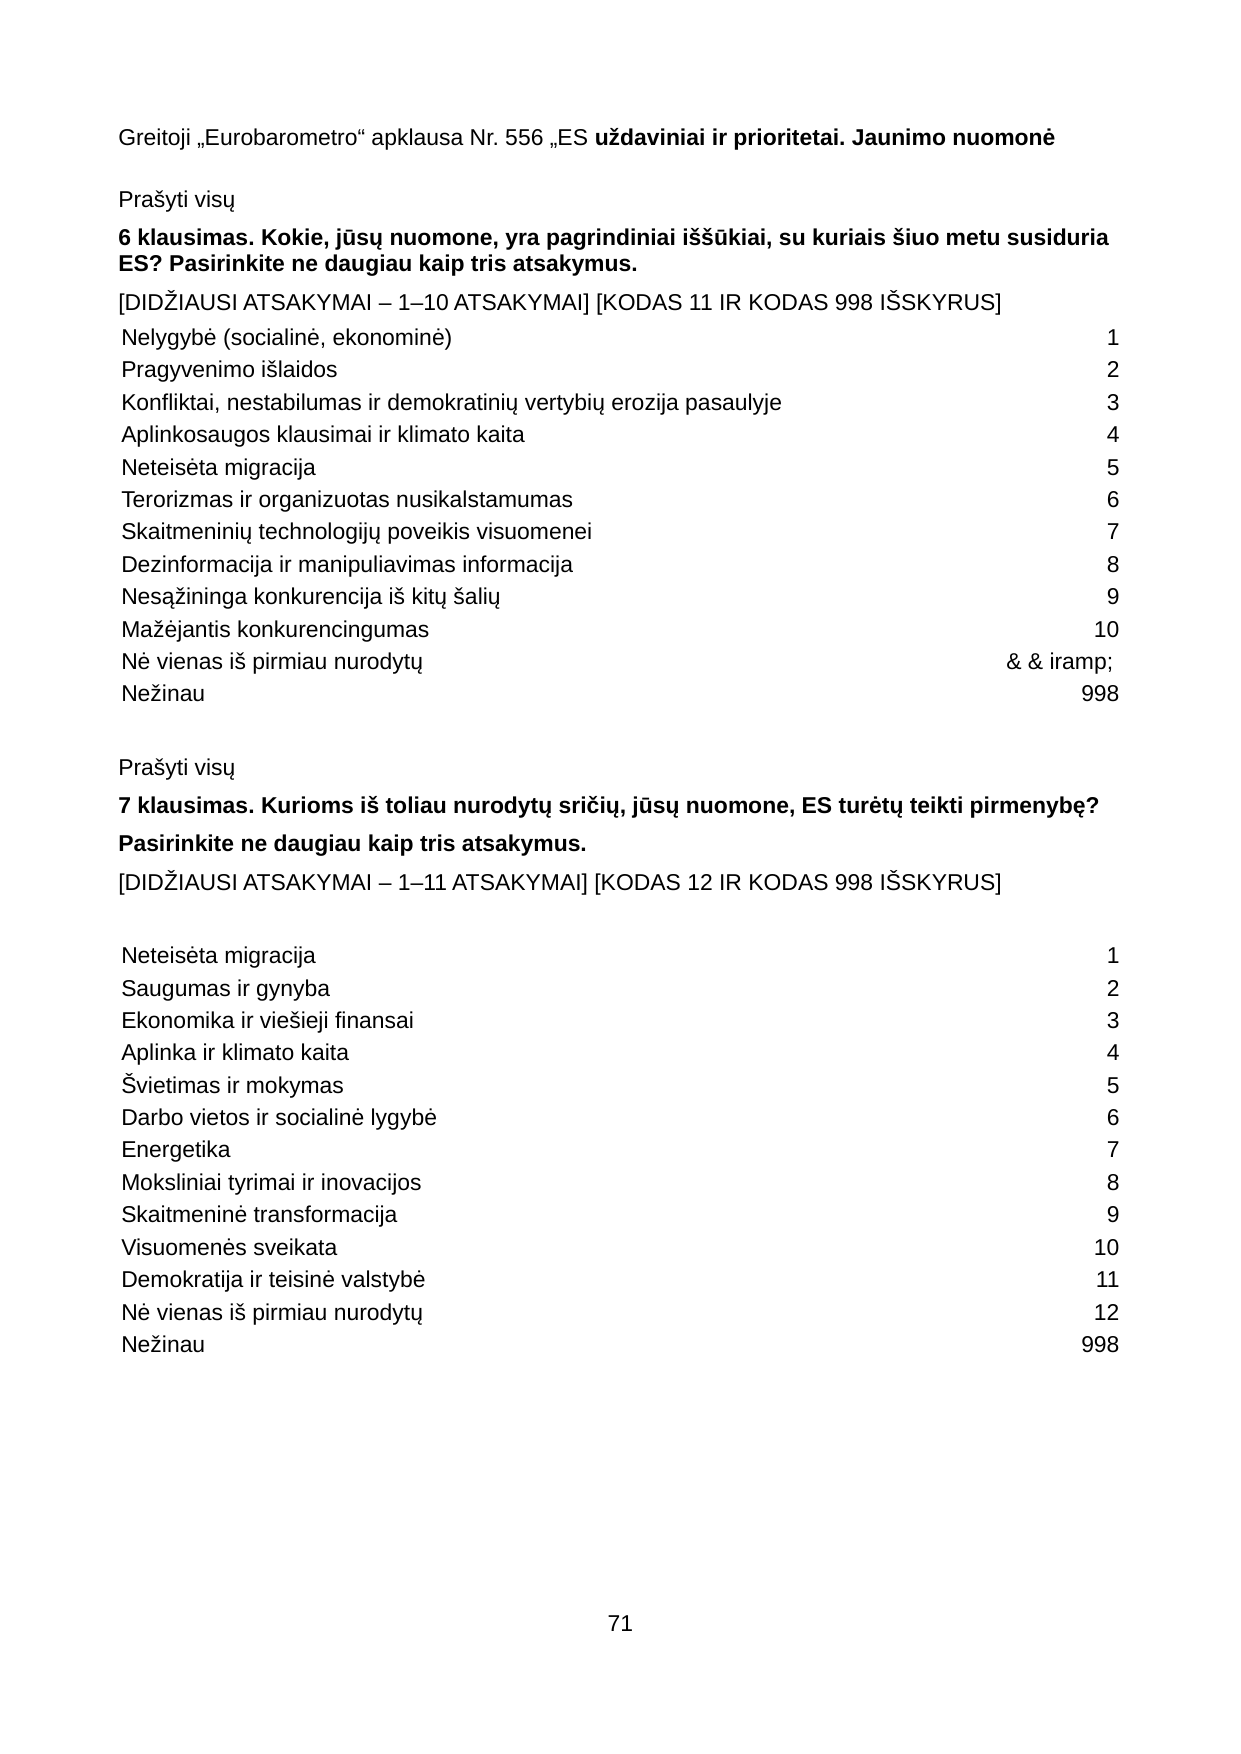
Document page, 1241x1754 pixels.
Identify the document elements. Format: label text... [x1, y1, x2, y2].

text Pasirinkite ne daugiau kaip tris atsakymus. [118, 830, 1122, 857]
table_cell Nė vienas iš pirmiau nurodytų [118, 1295, 986, 1328]
table_cell Saugumas ir gynyba [118, 971, 986, 1004]
table_cell 9 [986, 580, 1122, 612]
table_cell 998 [986, 1328, 1122, 1360]
table_cell 7 [986, 515, 1122, 548]
text 6 klausimas. Kokie, jūsų nuomone, yra pagrindiniai iššūkiai, su kuriais šiuo metu susiduria ES? Pasirinkite ne daugiau kaip tris atsakymus. [118, 224, 1122, 277]
table_cell 998 [986, 677, 1122, 710]
table_cell 6 [986, 1101, 1122, 1133]
table_cell Skaitmeninė transformacija [118, 1198, 986, 1231]
table_cell 10 [986, 613, 1122, 645]
table_header 1 [986, 939, 1122, 971]
table_cell 2 [986, 353, 1122, 386]
table_cell Terorizmas ir organizuotas nusikalstamumas [118, 483, 986, 515]
table_cell 7 [986, 1134, 1122, 1166]
table_header 1 [986, 321, 1122, 353]
table_cell Nesąžininga konkurencija iš kitų šalių [118, 580, 986, 612]
text [DIDŽIAUSI ATSAKYMAI – 1–11 ATSAKYMAI] [KODAS 12 IR KODAS 998 IŠSKYRUS] [118, 868, 1122, 895]
table_cell 12 [986, 1295, 1122, 1328]
text [DIDŽIAUSI ATSAKYMAI – 1–10 ATSAKYMAI] [KODAS 11 IR KODAS 998 IŠSKYRUS] [118, 289, 1122, 315]
table_cell Aplinkosaugos klausimai ir klimato kaita [118, 418, 986, 451]
table_cell Pragyvenimo išlaidos [118, 353, 986, 386]
table_cell Nežinau [118, 1328, 986, 1360]
table_cell Mažėjantis konkurencingumas [118, 613, 986, 645]
table_cell 10 [986, 1231, 1122, 1263]
table_cell 8 [986, 548, 1122, 580]
table_cell 5 [986, 451, 1122, 483]
text Prašyti visų [118, 186, 1122, 212]
table_cell 3 [986, 1004, 1122, 1036]
table_cell Švietimas ir mokymas [118, 1069, 986, 1101]
table_cell Skaitmeninių technologijų poveikis visuomenei [118, 515, 986, 548]
text 7 klausimas. Kurioms iš toliau nurodytų sričių, jūsų nuomone, ES turėtų teikti pirmenybę? [118, 792, 1122, 818]
table_cell 6 [986, 483, 1122, 515]
table_cell 8 [986, 1166, 1122, 1198]
table_header Neteisėta migracija [118, 939, 986, 971]
table_cell Nė vienas iš pirmiau nurodytų [118, 645, 986, 677]
table_cell Moksliniai tyrimai ir inovacijos [118, 1166, 986, 1198]
table_cell 4 [986, 418, 1122, 451]
table_cell Nežinau [118, 677, 986, 710]
table_cell 4 [986, 1036, 1122, 1069]
table_cell Aplinka ir klimato kaita [118, 1036, 986, 1069]
table_cell Neteisėta migracija [118, 451, 986, 483]
table_cell 9 [986, 1198, 1122, 1231]
table_cell Dezinformacija ir manipuliavimas informacija [118, 548, 986, 580]
table_cell Ekonomika ir viešieji finansai [118, 1004, 986, 1036]
table_cell 3 [986, 386, 1122, 418]
table_cell Energetika [118, 1134, 986, 1166]
table_cell Demokratija ir teisinė valstybė [118, 1263, 986, 1295]
table_cell Konfliktai, nestabilumas ir demokratinių vertybių erozija pasaulyje [118, 386, 986, 418]
table_cell 5 [986, 1069, 1122, 1101]
table_cell Darbo vietos ir socialinė lygybė [118, 1101, 986, 1133]
table_cell 11 [986, 1263, 1122, 1295]
table_cell Visuomenės sveikata [118, 1231, 986, 1263]
table_header Nelygybė (socialinė, ekonominė) [118, 321, 986, 353]
text Prašyti visų [118, 754, 1122, 780]
table_cell & & iramp; [986, 645, 1122, 677]
table_cell 2 [986, 971, 1122, 1004]
